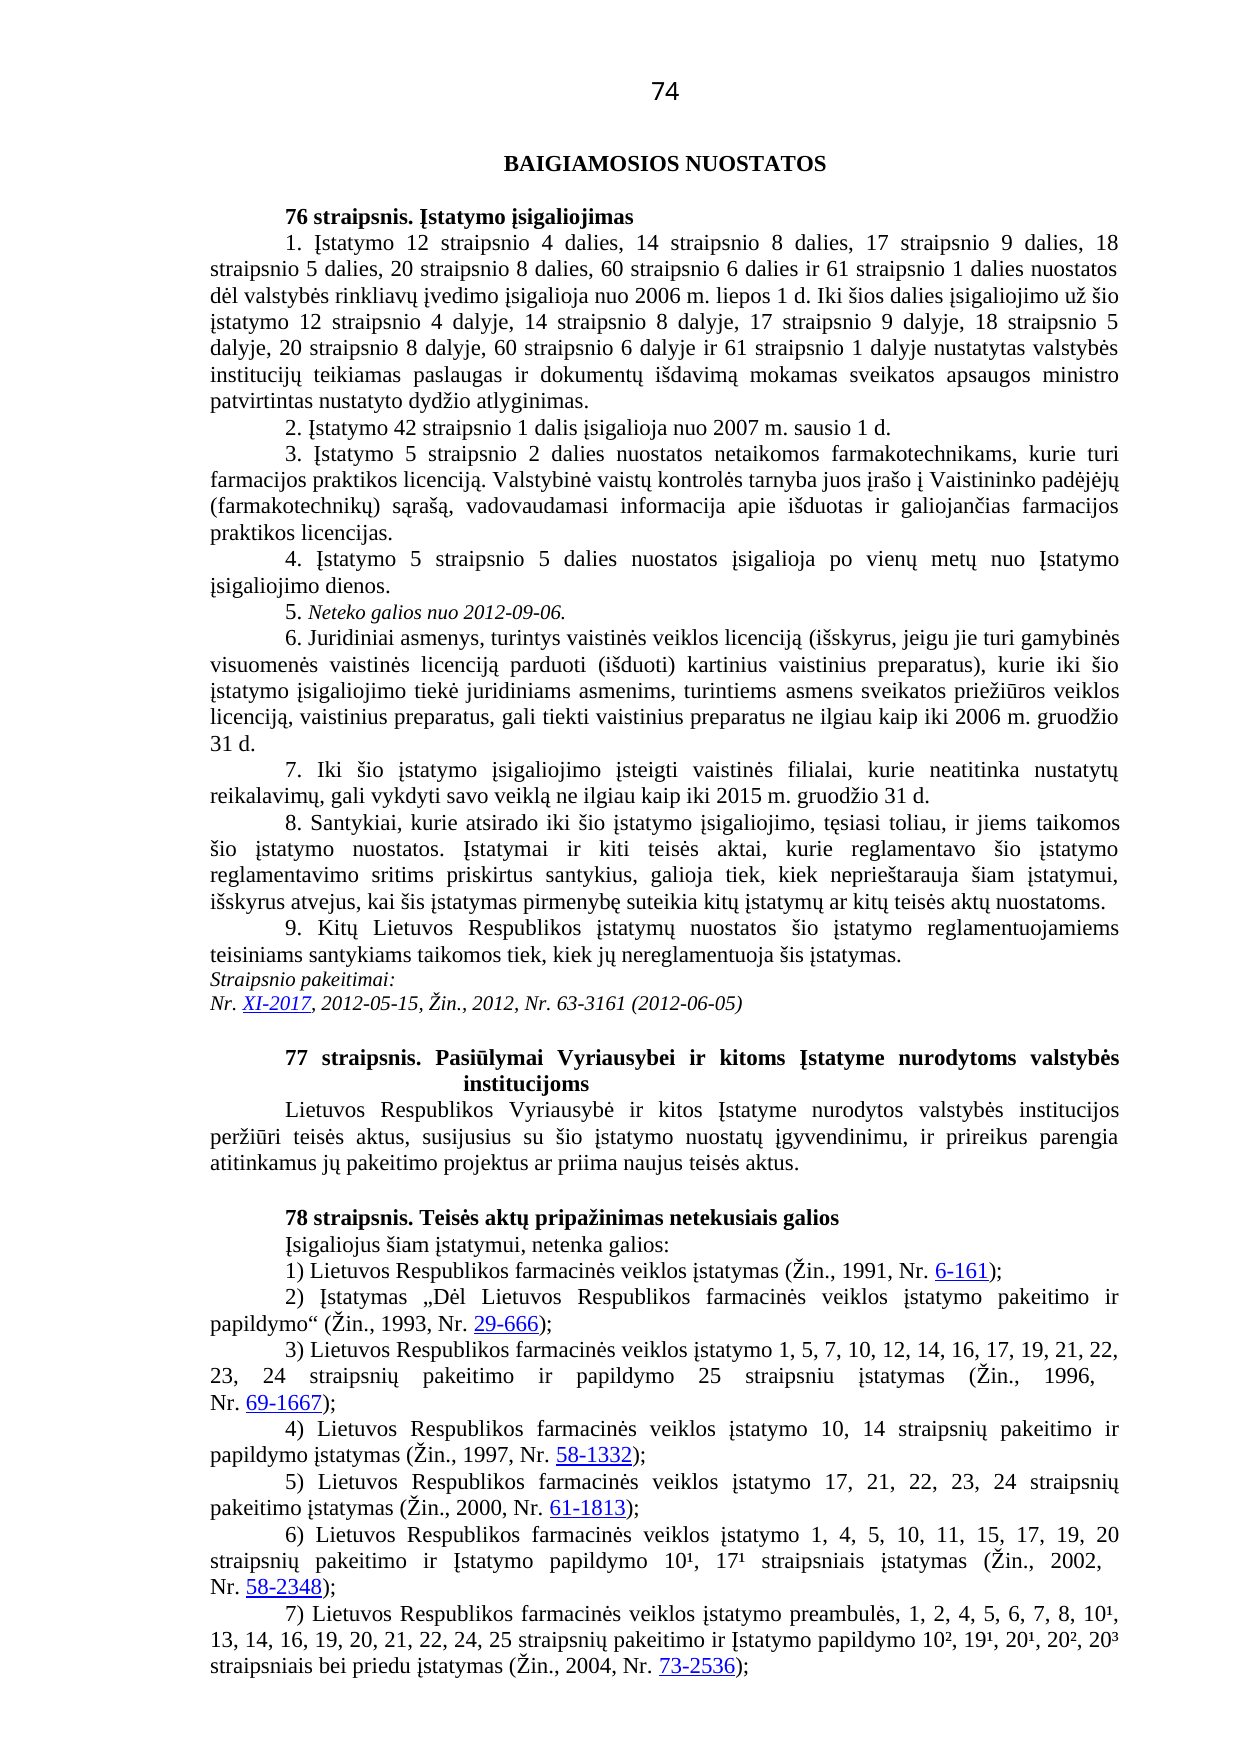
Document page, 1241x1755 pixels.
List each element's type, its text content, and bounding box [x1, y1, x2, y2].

text Lietuvos Respublikos Vyriausybė ir kitos Įstatyme nurodytos valstybės institucijos peržiūri teisės aktus, susijusius su šio įstatymo nuostatų įgyvendinimu, ir prireikus parengia atitinkamus jų pakeitimo projektus ar priima naujus teisės aktus. [210, 1097, 1120, 1176]
text 78 straipsnis. Teisės aktų pripažinimas netekusiais galios [210, 1204, 1120, 1231]
text 5) Lietuvos Respublikos farmacinės veiklos įstatymo 17, 21, 22, 23, 24 straipsnių pakeitimo įstatymas (Žin., 2000, Nr. 61-1813); [210, 1468, 1120, 1521]
text 3. Įstatymo 5 straipsnio 2 dalies nuostatos netaikomos farmakotechnikams, kurie turi farmacijos praktikos licenciją. Valstybinė vaistų kontrolės tarnyba juos įrašo į Vaistininko padėjėjų (farmakotechnikų) sąrašą, vadovaudamasi informacija apie išduotas ir galiojančias farmacijos praktikos licencijas. [210, 440, 1120, 545]
text 2) Įstatymas „Dėl Lietuvos Respublikos farmacinės veiklos įstatymo pakeitimo ir papildymo“ (Žin., 1993, Nr. 29-666); [210, 1283, 1120, 1336]
text 1) Lietuvos Respublikos farmacinės veiklos įstatymas (Žin., 1991, Nr. 6-161); [210, 1257, 1120, 1283]
text 6. Juridiniai asmenys, turintys vaistinės veiklos licenciją (išskyrus, jeigu jie turi gamybinės visuomenės vaistinės licenciją parduoti (išduoti) kartinius vaistinius preparatus), kurie iki šio įstatymo įsigaliojimo tiekė juridiniams asmenims, turintiems asmens sveikatos priežiūros veiklos licenciją, vaistinius preparatus, gali tiekti vaistinius preparatus ne ilgiau kaip iki 2006 m. gruodžio 31 d. [210, 624, 1120, 756]
text Nr. XI-2017, 2012-05-15, Žin., 2012, Nr. 63-3161 (2012-06-05) [210, 991, 1120, 1015]
text 4) Lietuvos Respublikos farmacinės veiklos įstatymo 10, 14 straipsnių pakeitimo ir papildymo įstatymas (Žin., 1997, Nr. 58-1332); [210, 1415, 1120, 1468]
text 76 straipsnis. Įstatymo įsigaliojimas [210, 203, 1120, 229]
text Įsigaliojus šiam įstatymui, netenka galios: [210, 1231, 1120, 1257]
text 4. Įstatymo 5 straipsnio 5 dalies nuostatos įsigalioja po vienų metų nuo Įstatymo įsigaliojimo dienos. [210, 545, 1120, 598]
text 77 straipsnis. Pasiūlymai Vyriausybei ir kitoms Įstatyme nurodytoms valstybės institucijoms [285, 1044, 1120, 1097]
text 8. Santykiai, kurie atsirado iki šio įstatymo įsigaliojimo, tęsiasi toliau, ir jiems taikomos šio įstatymo nuostatos. Įstatymai ir kiti teisės aktai, kurie reglamentavo šio įstatymo reglamentavimo sritims priskirtus santykius, galioja tiek, kiek neprieštarauja šiam įstatymui, išskyrus atvejus, kai šis įstatymas pirmenybę suteikia kitų įstatymų ar kitų teisės aktų nuostatoms. [210, 809, 1120, 914]
text 9. Kitų Lietuvos Respublikos įstatymų nuostatos šio įstatymo reglamentuojamiems teisiniams santykiams taikomos tiek, kiek jų nereglamentuoja šis įstatymas. [210, 914, 1120, 967]
text 7) Lietuvos Respublikos farmacinės veiklos įstatymo preambulės, 1, 2, 4, 5, 6, 7, 8, 10¹, 13, 14, 16, 19, 20, 21, 22, 24, 25 straipsnių pakeitimo ir Įstatymo papildymo 10², 19¹, 20¹, 20², 20³ straipsniais bei priedu įstatymas (Žin., 2004, Nr. 73-2536); [210, 1600, 1120, 1679]
text 6) Lietuvos Respublikos farmacinės veiklos įstatymo 1, 4, 5, 10, 11, 15, 17, 19, 20 straipsnių pakeitimo ir Įstatymo papildymo 10¹, 17¹ straipsniais įstatymas (Žin., 2002, Nr. 58-2348); [210, 1521, 1120, 1600]
text BAIGIAMOSIOS NUOSTATOS [210, 150, 1120, 176]
text 7. Iki šio įstatymo įsigaliojimo įsteigti vaistinės filialai, kurie neatitinka nustatytų reikalavimų, gali vykdyti savo veiklą ne ilgiau kaip iki 2015 m. gruodžio 31 d. [210, 756, 1120, 809]
text 5. Neteko galios nuo 2012-09-06. [210, 598, 1120, 624]
text 3) Lietuvos Respublikos farmacinės veiklos įstatymo 1, 5, 7, 10, 12, 14, 16, 17, 19, 21, 22, 23, 24 straipsnių pakeitimo ir papildymo 25 straipsniu įstatymas (Žin., 1996, Nr. 69-1667); [210, 1336, 1120, 1415]
text 1. Įstatymo 12 straipsnio 4 dalies, 14 straipsnio 8 dalies, 17 straipsnio 9 dalies, 18 straipsnio 5 dalies, 20 straipsnio 8 dalies, 60 straipsnio 6 dalies ir 61 straipsnio 1 dalies nuostatos dėl valstybės rinkliavų įvedimo įsigalioja nuo 2006 m. liepos 1 d. Iki šios dalies įsigaliojimo už šio įstatymo 12 straipsnio 4 dalyje, 14 straipsnio 8 dalyje, 17 straipsnio 9 dalyje, 18 straipsnio 5 dalyje, 20 straipsnio 8 dalyje, 60 straipsnio 6 dalyje ir 61 straipsnio 1 dalyje nustatytas valstybės institucijų teikiamas paslaugas ir dokumentų išdavimą mokamas sveikatos apsaugos ministro patvirtintas nustatyto dydžio atlyginimas. [210, 229, 1120, 413]
text 2. Įstatymo 42 straipsnio 1 dalis įsigalioja nuo 2007 m. sausio 1 d. [210, 413, 1120, 440]
text Straipsnio pakeitimai: [210, 967, 1120, 991]
